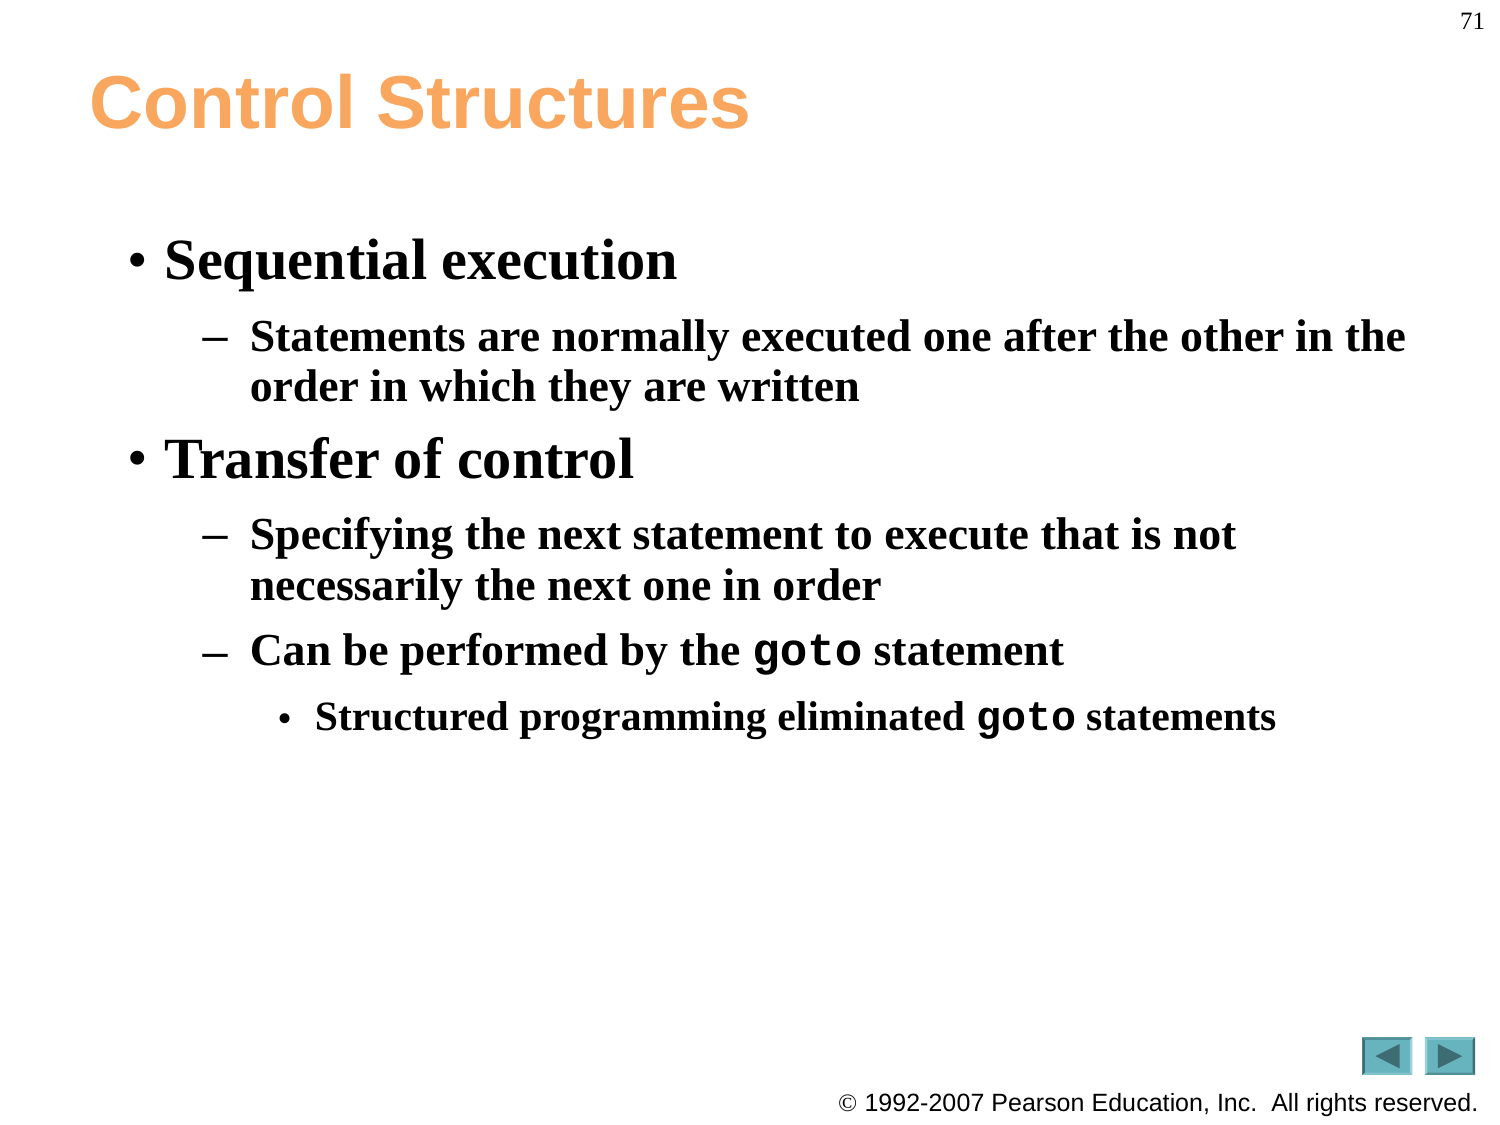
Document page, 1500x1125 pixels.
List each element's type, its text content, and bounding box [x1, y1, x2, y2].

list Sequential execution Statements are normally executed one after the other in the order in which they are written Transfer of control Specifying the next statement to execute that is not necessarily the next one in order Can be performed by the goto statement Structured programming eliminated goto statements [112, 219, 1425, 1000]
title Control Structures [75, 12, 1426, 201]
